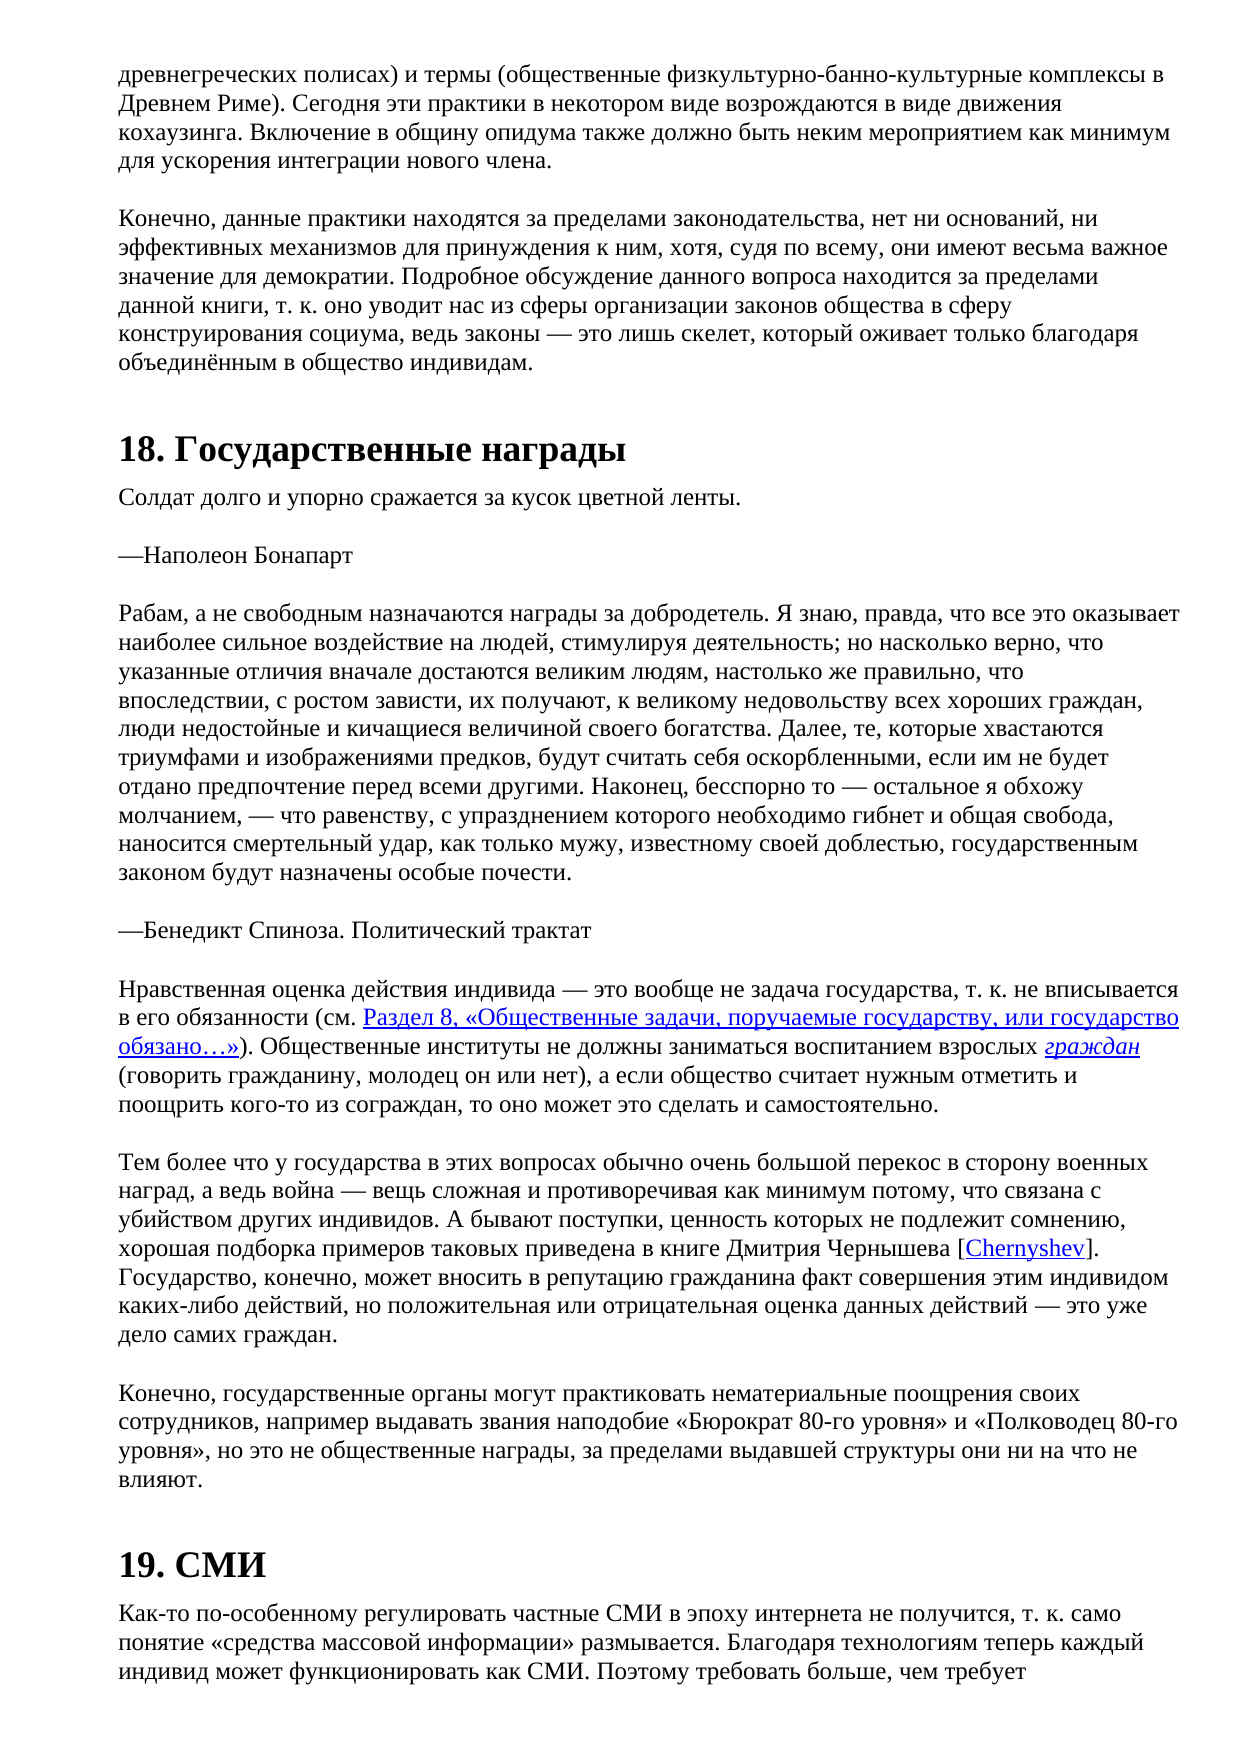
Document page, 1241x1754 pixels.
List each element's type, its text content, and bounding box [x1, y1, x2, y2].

text Конечно, государственные органы могут практиковать нематериальные поощрения своих сотрудников, например выдавать звания наподобие «Бюрократ 80-го уровня» и «Полководец 80-го уровня», но это не общественные награды, за пределами выдавшей структуры они ни на что не влияют. [118, 1378, 1181, 1493]
subtitle 18. Государственные награды [118, 426, 1181, 469]
text —Бенедикт Спиноза. Политический трактат [118, 915, 1181, 944]
subtitle 19. СМИ [118, 1543, 1181, 1586]
text древнегреческих полисах) и термы (общественные физкультурно-банно-культурные комплексы в Древнем Риме). Сегодня эти практики в некотором виде возрождаются в виде движения кохаузинга. Включение в общину опидума также должно быть неким мероприятием как минимум для ускорения интеграции нового члена. [118, 59, 1181, 174]
text Тем более что у государства в этих вопросах обычно очень большой перекос в сторону военных наград, а ведь война — вещь сложная и противоречивая как минимум потому, что связана с убийством других индивидов. А бывают поступки, ценность которых не подлежит сомнению, хорошая подборка примеров таковых приведена в книге Дмитрия Чернышева [Chernyshev]. Государство, конечно, может вносить в репутацию гражданина факт совершения этим индивидом каких-либо действий, но положительная или отрицательная оценка данных действий — это уже дело самих граждан. [118, 1147, 1181, 1348]
text Как-то по-особенному регулировать частные СМИ в эпоху интернета не получится, т. к. само понятие «средства массовой информации» размывается. Благодаря технологиям теперь каждый индивид может функционировать как СМИ. Поэтому требовать больше, чем требует [118, 1598, 1181, 1685]
text Нравственная оценка действия индивида — это вообще не задача государства, т. к. не вписывается в его обязанности (см. Раздел 8, «Общественные задачи, поручаемые государству, или государство обязано…»). Общественные институты не должны заниматься воспитанием взрослых граждан (говорить гражданину, молодец он или нет), а если общество считает нужным отметить и поощрить кого-то из сограждан, то оно может это сделать и самостоятельно. [118, 974, 1181, 1117]
text Конечно, данные практики находятся за пределами законодательства, нет ни оснований, ни эффективных механизмов для принуждения к ним, хотя, судя по всему, они имеют весьма важное значение для демократии. Подробное обсуждение данного вопроса находится за пределами данной книги, т. к. оно уводит нас из сферы организации законов общества в сферу конструирования социума, ведь законы — это лишь скелет, который оживает только благодаря объединённым в общество индивидам. [118, 203, 1181, 376]
text —Наполеон Бонапарт [118, 540, 1181, 569]
text Рабам, а не свободным назначаются награды за добродетель. Я знаю, правда, что все это оказывает наиболее сильное воздействие на людей, стимулируя деятельность; но насколько верно, что указанные отличия вначале достаются великим людям, настолько же правильно, что впоследствии, с ростом зависти, их получают, к великому недовольству всех хороших граждан, люди недостойные и кичащиеся величиной своего богатства. Далее, те, которые хвастаются триумфами и изображениями предков, будут считать себя оскорбленными, если им не будет отдано предпочтение перед всеми другими. Наконец, бесспорно то — остальное я обхожу молчанием, — что равенству, с упразднением которого необходимо гибнет и общая свобода, наносится смертельный удар, как только мужу, известному своей доблестью, государственным законом будут назначены особые почести. [118, 598, 1181, 886]
text Солдат долго и упорно сражается за кусок цветной ленты. [118, 482, 1181, 511]
